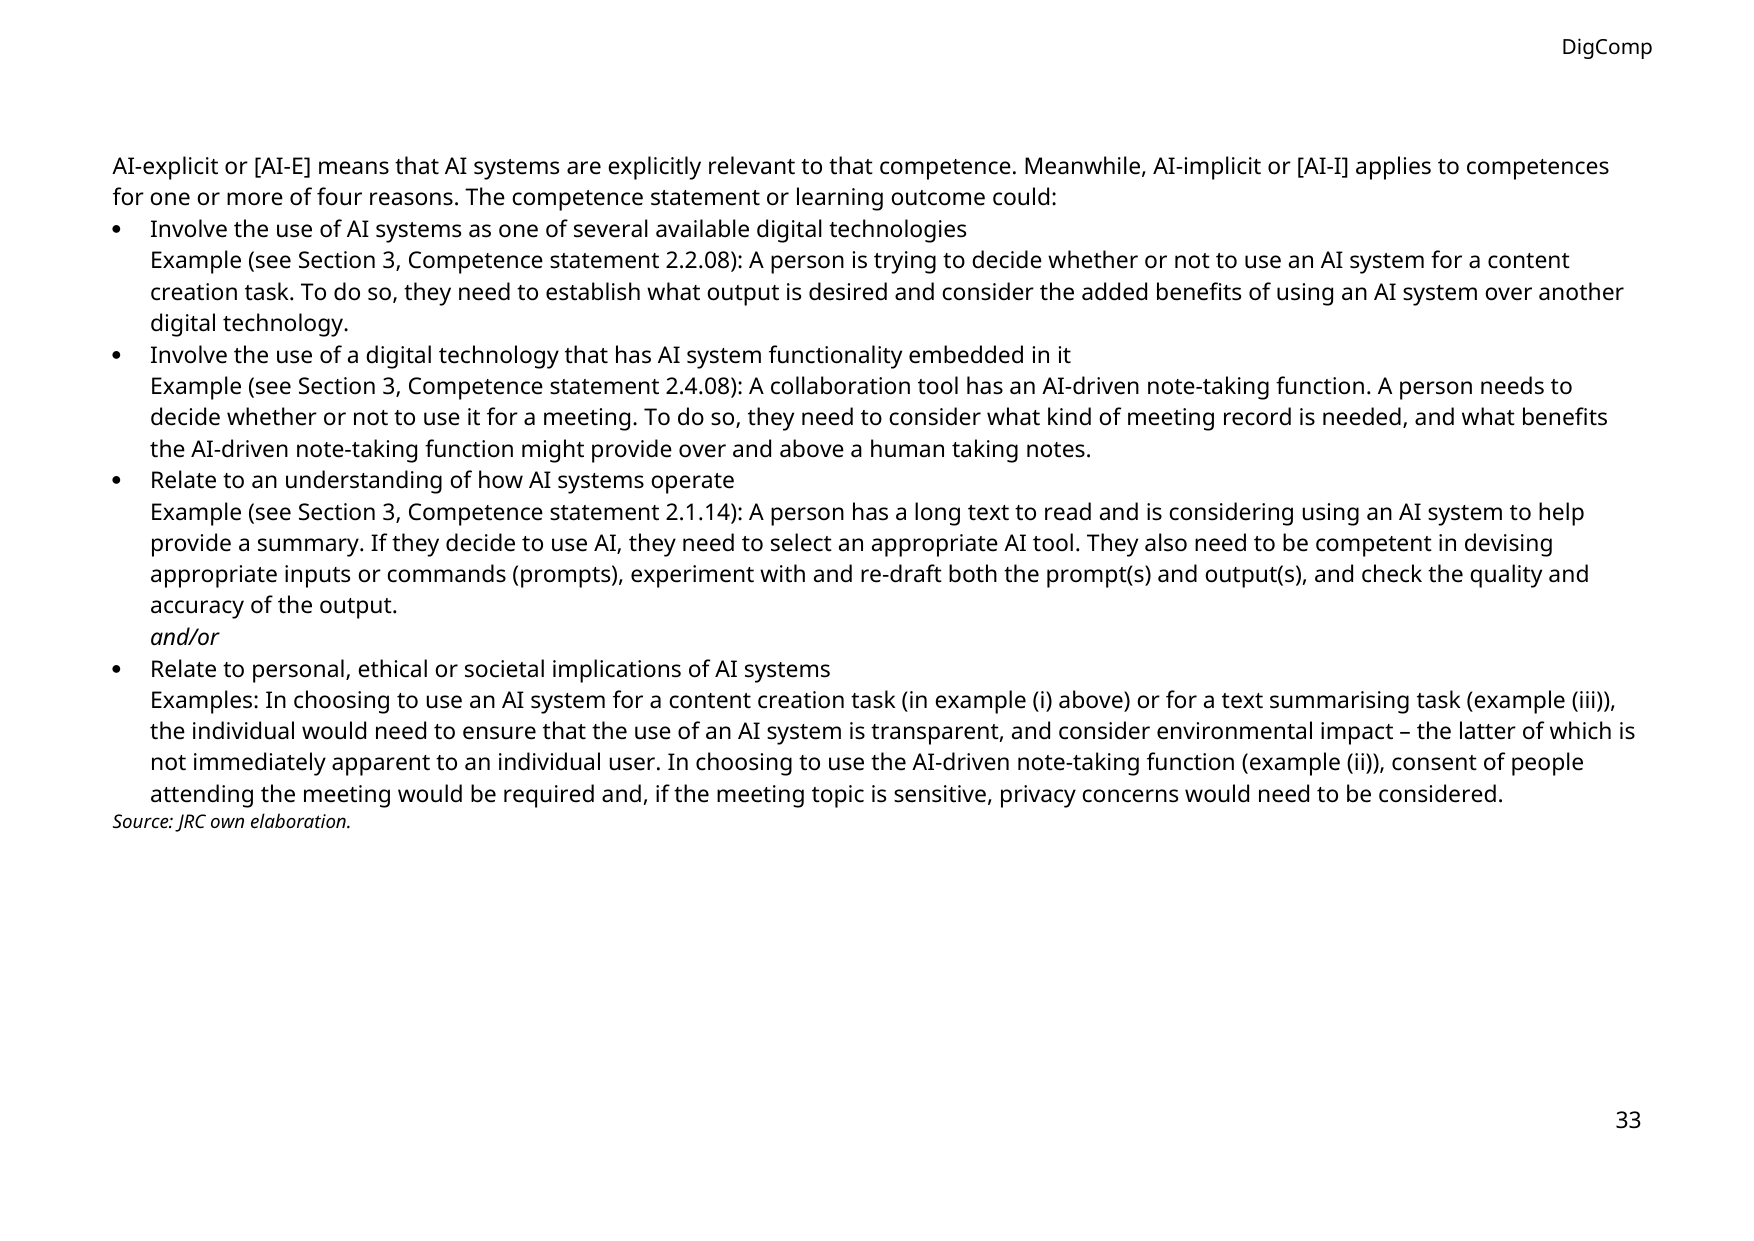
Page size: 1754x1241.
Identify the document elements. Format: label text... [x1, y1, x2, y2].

text AI-explicit or [AI-E] means that AI systems are explicitly relevant to that competence. Meanwhile, AI-implicit or [AI-I] applies to competences for one or more of four reasons. The competence statement or learning outcome could: [112, 150, 1641, 212]
list Relate to an understanding of how AI systems operate Example (see Section 3, Competence statement 2.1.14): A person has a long text to read and is considering using an AI system to help provide a summary. If they decide to use AI, they need to select an appropriate AI tool. They also need to be competent in devising appropriate inputs or commands (prompts), experiment with and re-draft both the prompt(s) and output(s), and check the quality and accuracy of the output. and/or [112, 464, 1641, 652]
text Source: JRC own elaboration. [112, 809, 1308, 834]
list Involve the use of AI systems as one of several available digital technologies Example (see Section 3, Competence statement 2.2.08): A person is trying to decide whether or not to use an AI system for a content creation task. To do so, they need to establish what output is desired and consider the added benefits of using an AI system over another digital technology. [112, 213, 1641, 338]
list Relate to personal, ethical or societal implications of AI systems Examples: In choosing to use an AI system for a content creation task (in example (i) above) or for a text summarising task (example (iii)), the individual would need to ensure that the use of an AI system is transparent, and consider environmental impact – the latter of which is not immediately apparent to an individual user. In choosing to use the AI-driven note-taking function (example (ii)), consent of people attending the meeting would be required and, if the meeting topic is sensitive, privacy concerns would need to be considered. [112, 652, 1641, 809]
list Involve the use of a digital technology that has AI system functionality embedded in it Example (see Section 3, Competence statement 2.4.08): A collaboration tool has an AI-driven note-taking function. A person needs to decide whether or not to use it for a meeting. To do so, they need to consider what kind of meeting record is needed, and what benefits the AI-driven note-taking function might provide over and above a human taking notes. [112, 339, 1641, 464]
